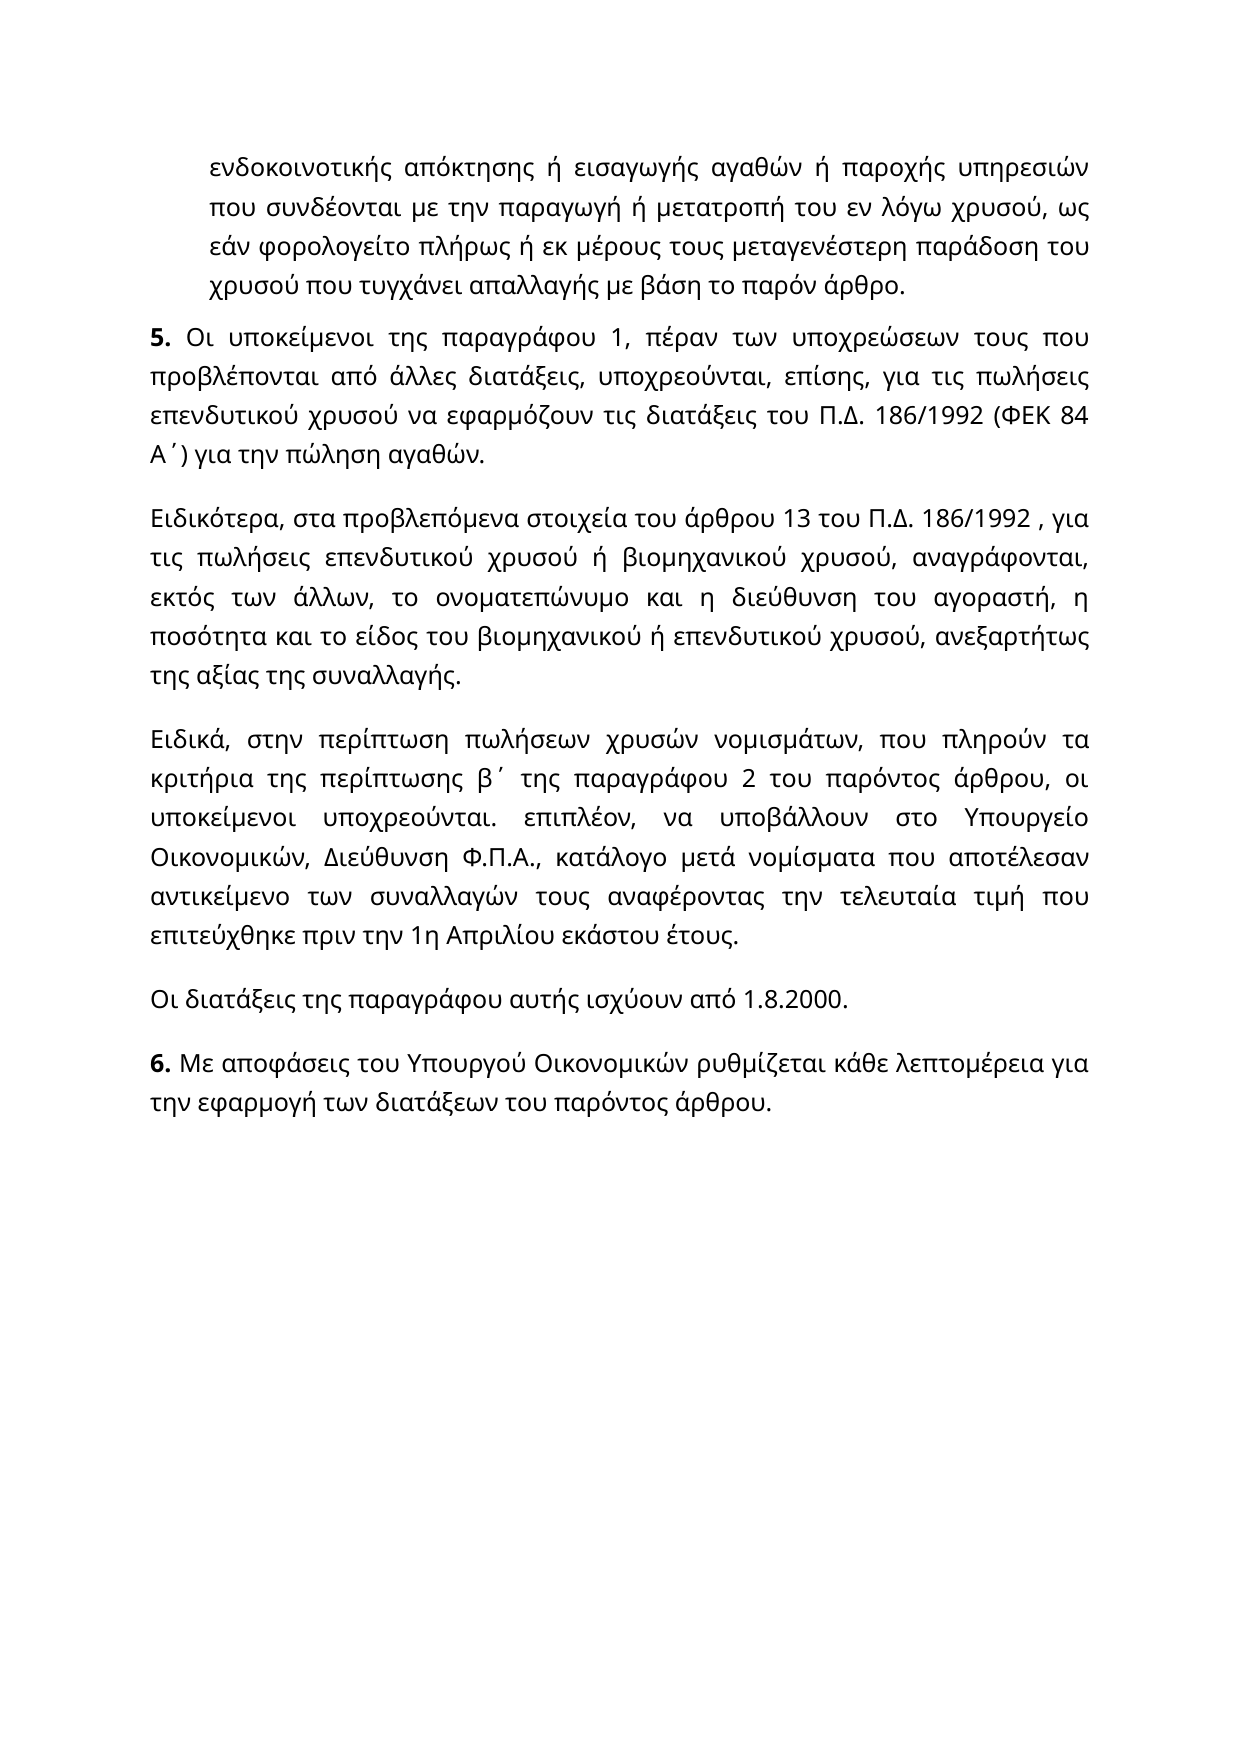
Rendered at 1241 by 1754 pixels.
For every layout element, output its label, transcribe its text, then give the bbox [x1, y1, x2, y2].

text Ειδικότερα, στα προβλεπόμενα στοιχεία του άρθρου 13 του Π.Δ. 186/1992 , για τις πωλήσεις επενδυτικού χρυσού ή βιομηχανικού χρυσού, αναγράφονται, εκτός των άλλων, το ονοματεπώνυμο και η διεύθυνση του αγοραστή, η ποσότητα και το είδος του βιομηχανικού ή επενδυτικού χρυσού, ανεξαρτήτως της αξίας της συναλλαγής. [150, 501, 1090, 692]
list ενδοκοινοτικής απόκτησης ή εισαγωγής αγαθών ή παροχής υπηρεσιών που συνδέονται με την παραγωγή ή μετατροπή του εν λόγω χρυσού, ως εάν φορολογείτο πλήρως ή εκ μέρους τους μεταγενέστερη παράδοση του χρυσού που τυγχάνει απαλλαγής με βάση το παρόν άρθρο. [150, 150, 1090, 302]
text Οι διατάξεις της παραγράφου αυτής ισχύουν από 1.8.2000. [150, 982, 1090, 1016]
text 6. Με αποφάσεις του Υπουργού Οικονομικών ρυθμίζεται κάθε λεπτομέρεια για την εφαρμογή των διατάξεων του παρόντος άρθρου. [150, 1046, 1090, 1119]
text Ειδικά, στην περίπτωση πωλήσεων χρυσών νομισμάτων, που πληρούν τα κριτήρια της περίπτωσης β΄ της παραγράφου 2 του παρόντος άρθρου, οι υποκείμενοι υποχρεούνται. επιπλέον, να υποβάλλουν στο Υπουργείο Οικονομικών, Διεύθυνση Φ.Π.Α., κατάλογο μετά νομίσματα που αποτέλεσαν αντικείμενο των συναλλαγών τους αναφέροντας την τελευταία τιμή που επιτεύχθηκε πριν την 1η Απριλίου εκάστου έτους. [150, 722, 1090, 952]
text 5. Οι υποκείμενοι της παραγράφου 1, πέραν των υποχρεώσεων τους που προβλέπονται από άλλες διατάξεις, υποχρεούνται, επίσης, για τις πωλήσεις επενδυτικού χρυσού να εφαρμόζουν τις διατάξεις του Π.Δ. 186/1992 (ΦΕΚ 84 Α΄) για την πώληση αγαθών. [150, 319, 1090, 471]
